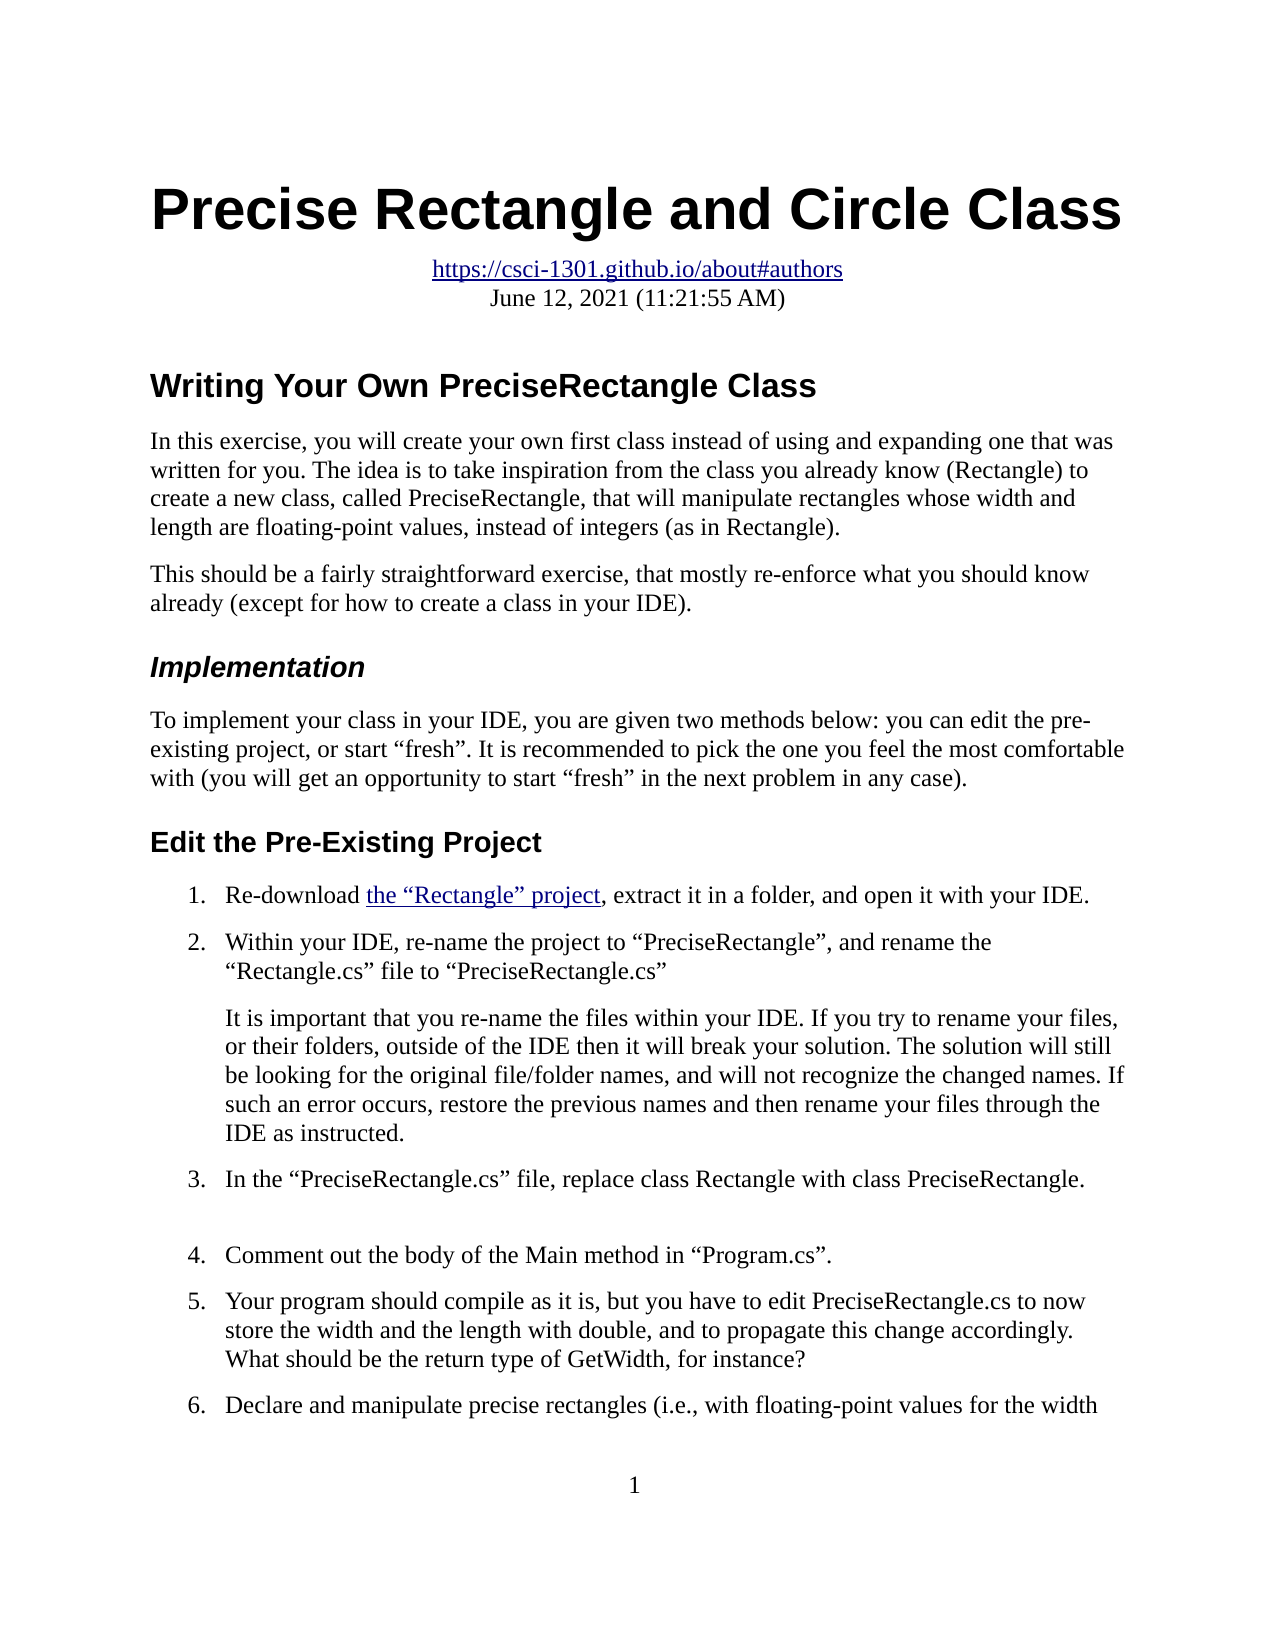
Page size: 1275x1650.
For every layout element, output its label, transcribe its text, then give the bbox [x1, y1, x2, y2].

title Precise Rectangle and Circle Class [150, 175, 1125, 242]
list Re-download the “Rectangle” project, extract it in a folder, and open it with your IDE. [187, 881, 1125, 909]
text https://csci-1301.github.io/about#authors [150, 254, 1125, 283]
text June 12, 2021 (11:21:55 AM) [150, 283, 1125, 312]
list Declare and manipulate precise rectangles (i.e., with floating-point values for the width [187, 1391, 1125, 1419]
list Within your IDE, re-name the project to “PreciseRectangle”, and rename the “Rectangle.cs” file to “PreciseRectangle.cs” [187, 927, 1125, 985]
text This should be a fairly straightforward exercise, that mostly re-enforce what you should know already (except for how to create a class in your IDE). [150, 559, 1125, 616]
subtitle Implementation [150, 650, 1125, 684]
text To implement your class in your IDE, you are given two methods below: you can edit the pre-existing project, or start “fresh”. It is recommended to pick the one you feel the most comfortable with (you will get an opportunity to start “fresh” in the next problem in any case). [150, 705, 1125, 792]
list It is important that you re-name the files within your IDE. If you try to rename your files, or their folders, outside of the IDE then it will break your solution. The solution will still be looking for the original file/folder names, and will not recognize the changed names. If such an error occurs, restore the previous names and then rename your files through the IDE as instructed. [187, 1003, 1125, 1146]
subtitle Edit the Pre-Existing Project [150, 826, 1125, 859]
subtitle Writing Your Own PreciseRectangle Class [150, 366, 1125, 404]
list Comment out the body of the Main method in “Program.cs”. [187, 1240, 1125, 1268]
list In the “PreciseRectangle.cs” file, replace class Rectangle with class PreciseRectangle. [187, 1164, 1125, 1222]
list Your program should compile as it is, but you have to edit PreciseRectangle.cs to now store the width and the length with double, and to propagate this change accordingly. What should be the return type of GetWidth, for instance? [187, 1286, 1125, 1373]
text In this exercise, you will create your own first class instead of using and expanding one that was written for you. The idea is to take inspiration from the class you already know (Rectangle) to create a new class, called PreciseRectangle, that will manipulate rectangles whose width and length are floating-point values, instead of integers (as in Rectangle). [150, 426, 1125, 541]
